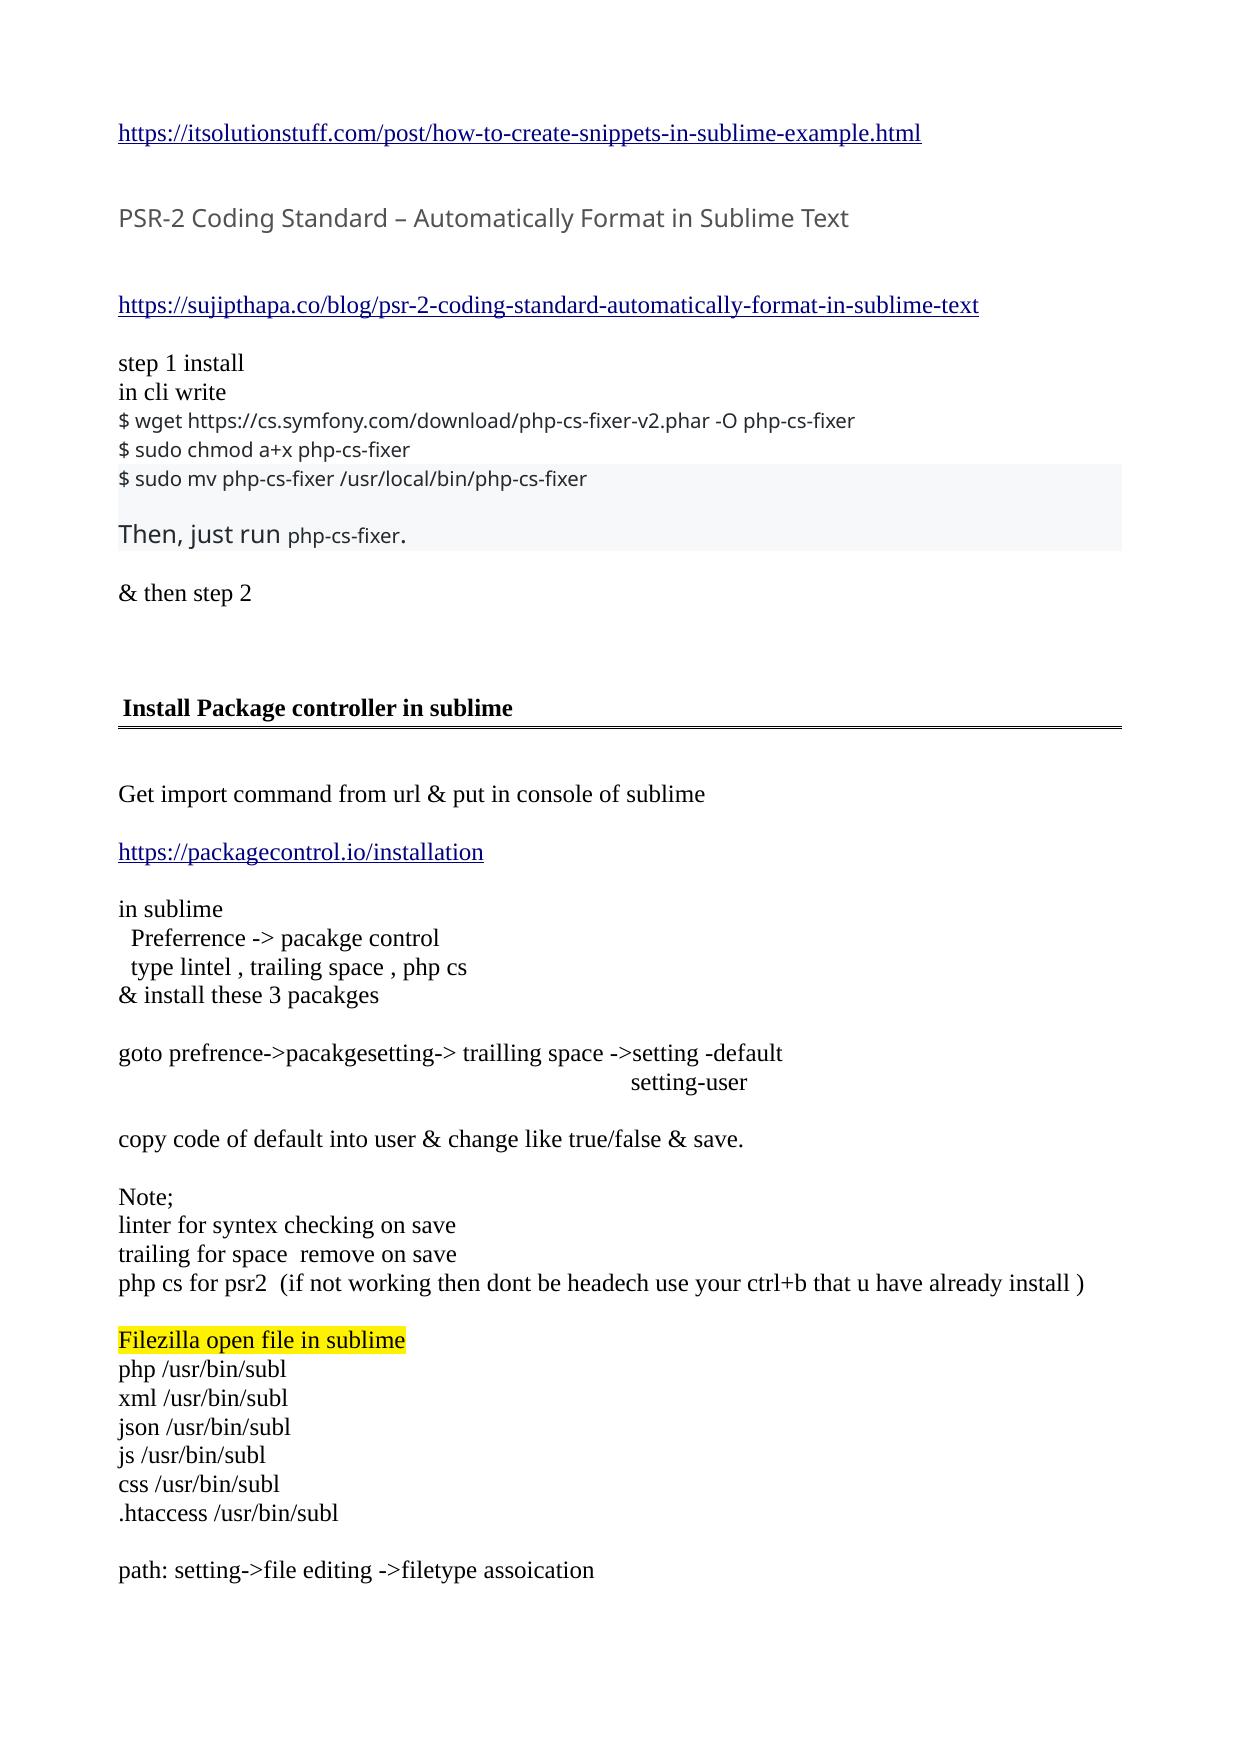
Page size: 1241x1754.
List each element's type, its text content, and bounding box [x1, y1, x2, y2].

text Get import command from url & put in console of sublime [118, 779, 1122, 808]
text https://sujipthapa.co/blog/psr-2-coding-standard-automatically-format-in-sublime-text [118, 290, 1122, 319]
text https://itsolutionstuff.com/post/how-to-create-snippets-in-sublime-example.html [118, 118, 1122, 147]
text Preferrence -> pacakge control [118, 923, 1122, 952]
text type lintel , trailing space , php cs [118, 952, 1122, 981]
text in cli write [118, 377, 1122, 406]
text trailing for space remove on save [118, 1239, 1122, 1268]
text css /usr/bin/subl [118, 1469, 1122, 1498]
text in sublime [118, 894, 1122, 923]
text Note; [118, 1182, 1122, 1211]
text $ sudo mv php-cs-fixer /usr/local/bin/php-cs-fixer [118, 464, 1122, 492]
text .htaccess /usr/bin/subl [118, 1498, 1122, 1527]
text php /usr/bin/subl [118, 1354, 1122, 1383]
text path: setting->file editing ->filetype assoication [118, 1556, 1122, 1584]
text & then step 2 [118, 567, 1122, 607]
text step 1 install [118, 348, 1122, 377]
text xml /usr/bin/subl [118, 1383, 1122, 1412]
subtitle PSR-2 Coding Standard – Automatically Format in Sublime Text [118, 201, 1122, 235]
text $ wget https://cs.symfony.com/download/php-cs-fixer-v2.phar -O php-cs-fixer [118, 406, 1122, 435]
text linter for syntex checking on save [118, 1211, 1122, 1239]
text js /usr/bin/subl [118, 1441, 1122, 1469]
text https://packagecontrol.io/installation [118, 837, 1122, 866]
text goto prefrence->pacakgesetting-> trailling space ->setting -default [118, 1038, 1122, 1067]
text Then, just run php-cs-fixer. [118, 505, 1122, 551]
text & install these 3 pacakges [118, 981, 1122, 1009]
text json /usr/bin/subl [118, 1412, 1122, 1441]
text Install Package controller in sublime [118, 664, 1122, 726]
text php cs for psr2 (if not working then dont be headech use your ctrl+b that u have already install ) [118, 1268, 1122, 1297]
text setting-user [118, 1067, 1122, 1096]
text Filezilla open file in sublime [118, 1326, 1122, 1354]
text copy code of default into user & change like true/false & save. [118, 1124, 1122, 1153]
text $ sudo chmod a+x php-cs-fixer [118, 435, 1122, 464]
